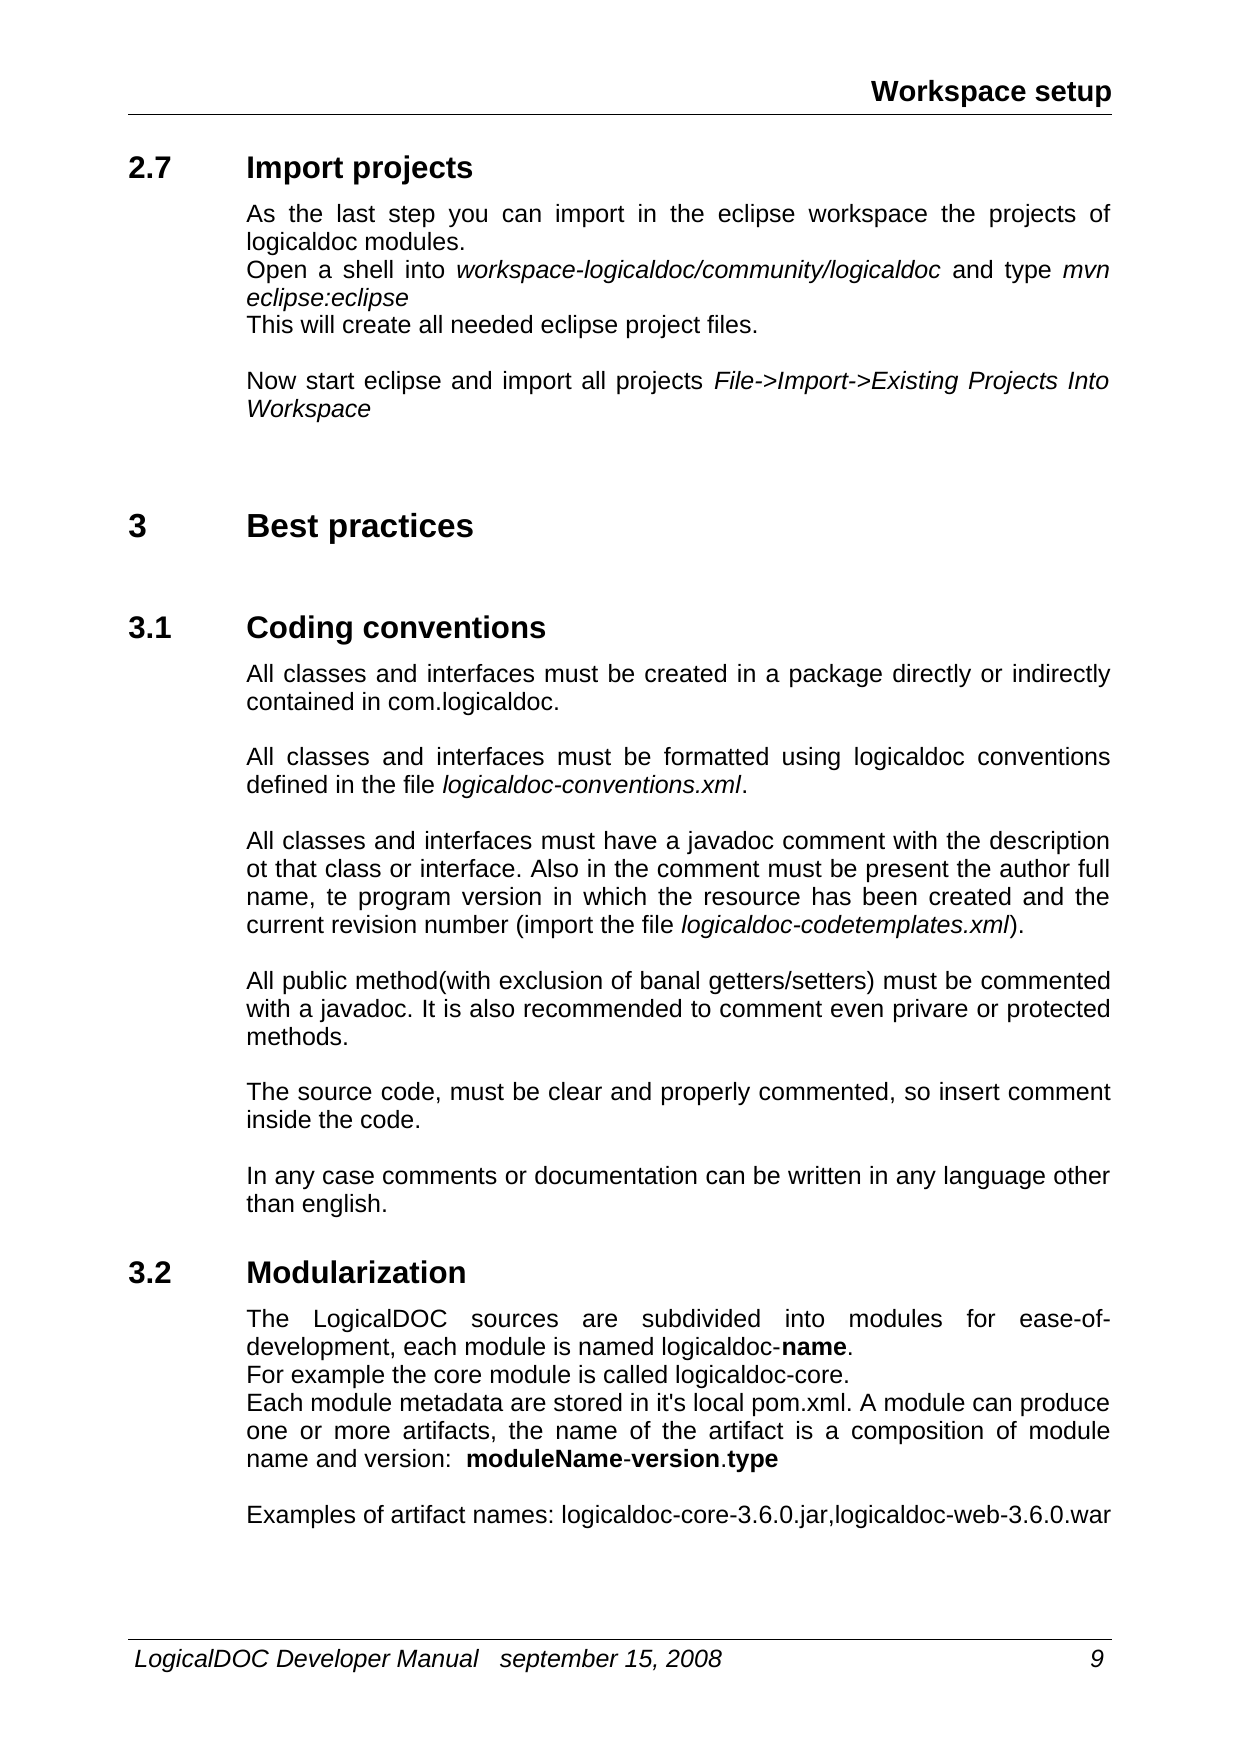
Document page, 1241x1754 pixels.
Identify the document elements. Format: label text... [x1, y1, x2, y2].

text Examples of artifact names: logicaldoc-core-3.6.0.jar,logicaldoc-web-3.6.0.war [246, 1501, 1112, 1529]
subtitle Import projects [128, 150, 1112, 185]
text Now start eclipse and import all projects File->Import->Existing Projects Into Workspace [246, 367, 1112, 423]
text All classes and interfaces must have a javadoc comment with the description ot that class or interface. Also in the comment must be present the author full name, te program version in which the resource has been created and the current revision number (import the file logicaldoc-codetemplates.xml). [246, 827, 1112, 939]
text All public method(with exclusion of banal getters/setters) must be commented with a javadoc. It is also recommended to comment even privare or protected methods. [246, 967, 1112, 1050]
subtitle Modularization [128, 1256, 1112, 1291]
subtitle Best practices [128, 507, 1112, 544]
text Open a shell into workspace-logicaldoc/community/logicaldoc and type mvn eclipse:eclipse [246, 256, 1112, 311]
text All classes and interfaces must be created in a package directly or indirectly contained in com.logicaldoc. [246, 659, 1112, 715]
text All classes and interfaces must be formatted using logicaldoc conventions defined in the file logicaldoc-conventions.xml. [246, 743, 1112, 799]
text This will create all needed eclipse project files. [246, 311, 1112, 339]
text In any case comments or documentation can be written in any language other than english. [246, 1162, 1112, 1218]
text Each module metadata are stored in it's local pom.xml. A module can produce one or more artifacts, the name of the artifact is a composition of module name and version: moduleName-version.type [246, 1389, 1112, 1473]
text For example the core module is called logicaldoc-core. [246, 1361, 1112, 1389]
text The LogicalDOC sources are subdivided into modules for ease-of-development, each module is named logicaldoc-name. [246, 1305, 1112, 1361]
text The source code, must be clear and properly commented, so insert comment inside the code. [246, 1078, 1112, 1134]
subtitle Coding conventions [128, 610, 1112, 645]
text As the last step you can import in the eclipse workspace the projects of logicaldoc modules. [246, 200, 1112, 256]
